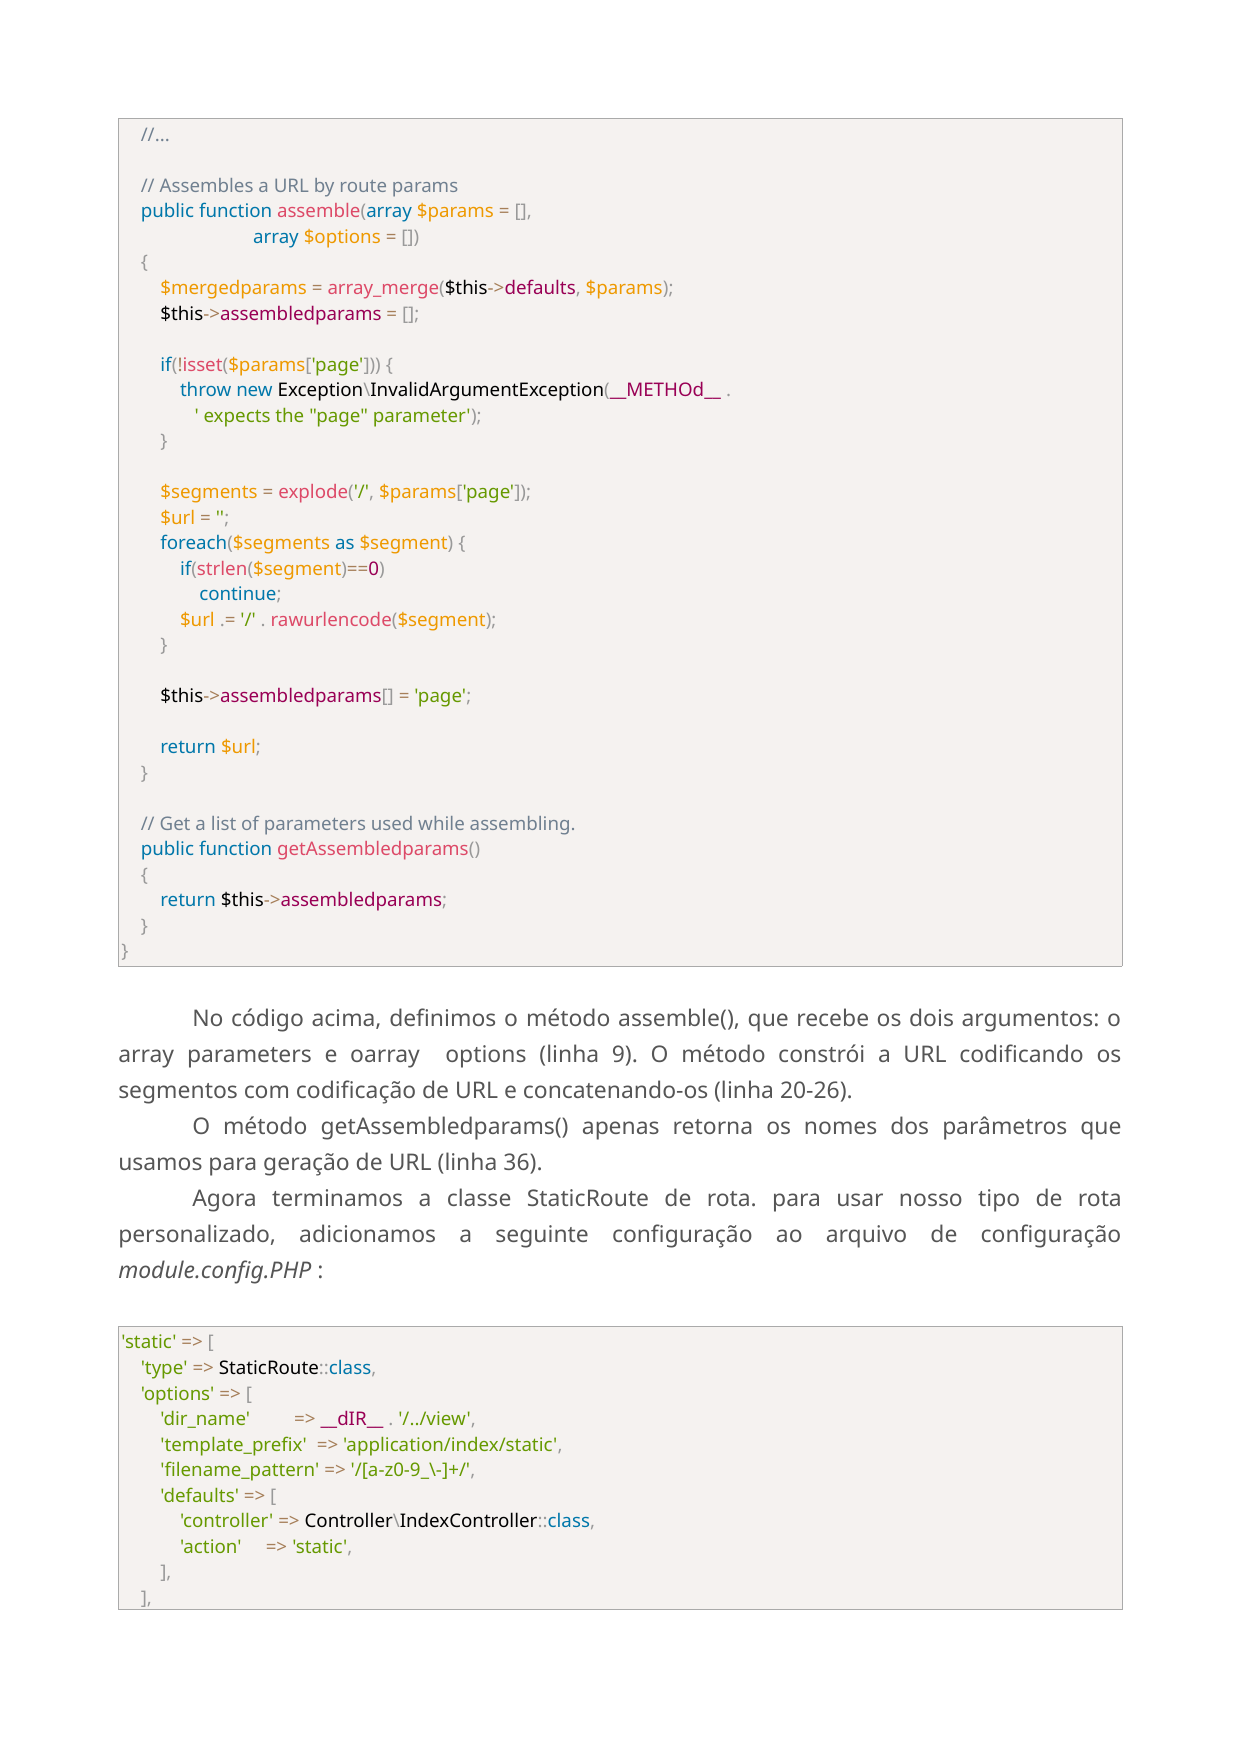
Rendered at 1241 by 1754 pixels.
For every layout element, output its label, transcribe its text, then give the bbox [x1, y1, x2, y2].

text // Assembles a URL by route params [119, 169, 1122, 195]
text 'action' => 'static', [119, 1530, 1122, 1555]
text 'dir_name' => __dIR__ . '/../view', [119, 1402, 1122, 1428]
text public function assemble(array $params = [], [119, 195, 1122, 220]
text O método getAssembledparams() apenas retorna os nomes dos parâmetros que usamos para geração de URL (linha 36). [118, 1110, 1122, 1177]
text // Get a list of parameters used while assembling. [119, 807, 1122, 833]
text return $url; [119, 731, 1122, 756]
text array $options = []) [119, 220, 1122, 246]
text if(strlen($segment)==0) [119, 552, 1122, 577]
text } [119, 909, 1122, 935]
text } [119, 424, 1122, 450]
text $segments = explode('/', $params['page']); [119, 475, 1122, 501]
text $this->assembledparams[] = 'page'; [119, 679, 1122, 705]
text } [119, 628, 1122, 654]
text 'template_prefix' => 'application/index/static', [119, 1428, 1122, 1453]
text 'static' => [ [119, 1327, 1122, 1351]
text continue; [119, 577, 1122, 603]
text No código acima, definimos o método assemble(), que recebe os dois argumentos: o array parameters e oarray options (linha 9). O método constrói a URL codificando os segmentos com codificação de URL e concatenando-os (linha 20-26). [118, 1002, 1122, 1105]
text //... [119, 119, 1122, 144]
text $mergedparams = array_merge($this->defaults, $params); [119, 271, 1122, 297]
text public function getAssembledparams() [119, 833, 1122, 858]
text ], [119, 1555, 1122, 1581]
text $this->assembledparams = []; [119, 297, 1122, 322]
text $url .= '/' . rawurlencode($segment); [119, 603, 1122, 628]
text throw new Exception\InvalidArgumentException(__METHOd__ . [119, 373, 1122, 399]
text 'filename_pattern' => '/[a-z0-9_\-]+/', [119, 1453, 1122, 1479]
text { [119, 858, 1122, 884]
text 'defaults' => [ [119, 1479, 1122, 1504]
text ' expects the "page" parameter'); [119, 399, 1122, 424]
text if(!isset($params['page'])) { [119, 348, 1122, 373]
text $url = ''; [119, 501, 1122, 526]
text } [119, 935, 1122, 966]
text Agora terminamos a classe StaticRoute de rota. para usar nosso tipo de rota personalizado, adicionamos a seguinte configuração ao arquivo de configuração module.config.PHP : [118, 1182, 1122, 1285]
text ], [119, 1581, 1122, 1609]
text 'controller' => Controller\IndexController::class, [119, 1504, 1122, 1530]
text } [119, 756, 1122, 782]
text return $this->assembledparams; [119, 884, 1122, 909]
text { [119, 246, 1122, 271]
text 'options' => [ [119, 1377, 1122, 1402]
text foreach($segments as $segment) { [119, 526, 1122, 552]
text 'type' => StaticRoute::class, [119, 1351, 1122, 1377]
